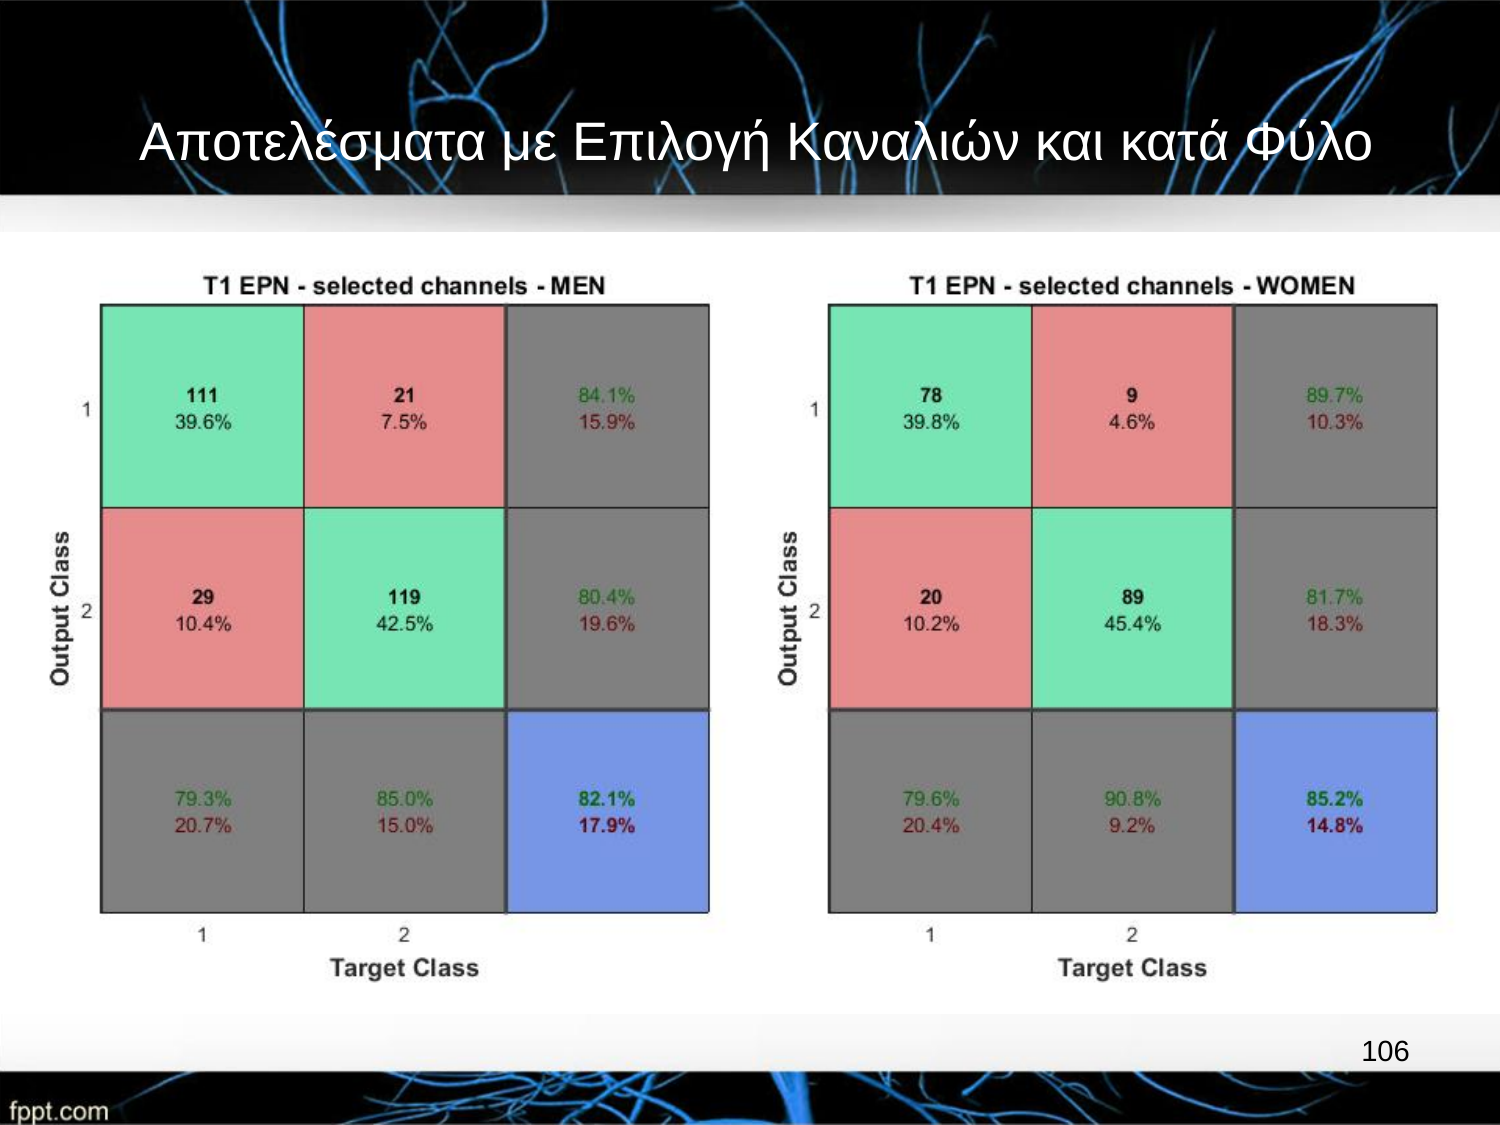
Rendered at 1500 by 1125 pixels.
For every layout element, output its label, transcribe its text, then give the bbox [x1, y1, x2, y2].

picture [0, 0, 1500, 1125]
title Αποτελέσματα με Επιλογή Καναλιών και κατά Φύλο [82, 45, 1433, 232]
